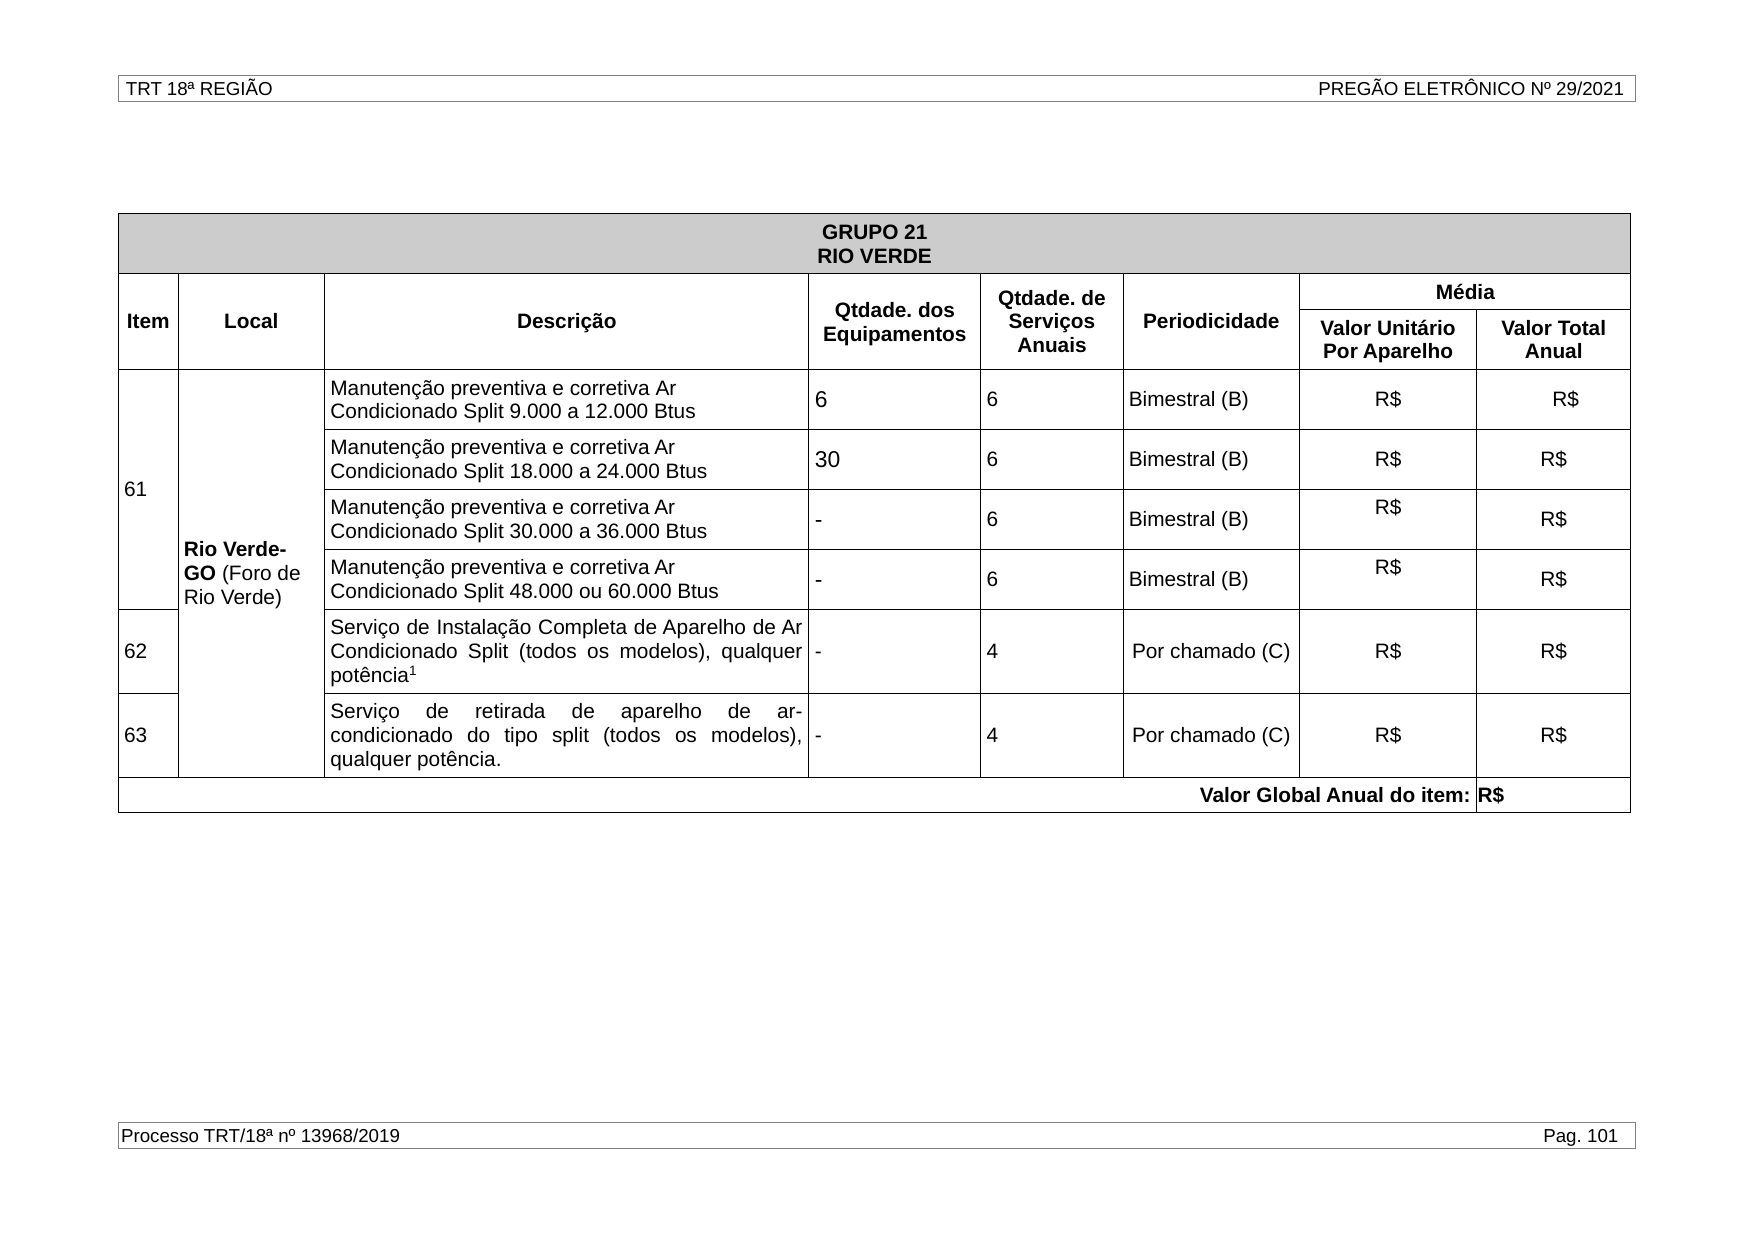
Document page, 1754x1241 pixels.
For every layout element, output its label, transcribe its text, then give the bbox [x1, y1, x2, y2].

table_cell Manutenção preventiva e corretiva Ar Condicionado Split 48.000 ou 60.000 Btus [325, 550, 808, 609]
table_cell 63 [119, 694, 178, 776]
table_cell R$ [1477, 490, 1630, 549]
table_cell Bimestral (B) [1124, 430, 1299, 489]
table_cell 62 [119, 610, 178, 692]
table_cell Bimestral (B) [1124, 550, 1299, 609]
table_cell Por chamado (C) [1124, 694, 1299, 776]
table_cell - [809, 694, 980, 776]
table_cell 4 [981, 610, 1123, 692]
table_cell - [809, 610, 980, 692]
table_cell Periodicidade [1124, 274, 1299, 369]
table_cell R$ [1300, 430, 1476, 489]
table_cell - [809, 490, 980, 549]
table_cell Qtdade. dos Equipamentos [809, 274, 980, 369]
table_cell 6 [809, 370, 980, 429]
table_cell 30 [809, 430, 980, 489]
table_cell Bimestral (B) [1124, 370, 1299, 429]
table_cell R$ [1300, 550, 1476, 609]
table_cell Manutenção preventiva e corretiva Ar Condicionado Split 18.000 a 24.000 Btus [325, 430, 808, 489]
table_cell Local [179, 274, 324, 369]
table_cell R$ [1477, 694, 1630, 776]
table_cell 6 [981, 550, 1123, 609]
table_cell Serviço de retirada de aparelho de ar-condicionado do tipo split (todos os modelos), qualquer potência. [325, 694, 808, 776]
table_cell 4 [981, 694, 1123, 776]
table_cell 6 [981, 430, 1123, 489]
table_header GRUPO 21 RIO VERDE [119, 214, 1630, 273]
table_cell 6 [981, 490, 1123, 549]
table_cell R$ [1300, 694, 1476, 776]
table_cell R$ [1477, 550, 1630, 609]
table_cell Serviço de Instalação Completa de Aparelho de Ar Condicionado Split (todos os modelos), qualquer potência1 [325, 610, 808, 692]
table_cell Por chamado (C) [1124, 610, 1299, 692]
table_cell R$ [1300, 370, 1476, 429]
table_cell Média [1300, 274, 1630, 309]
table_cell Bimestral (B) [1124, 490, 1299, 549]
table_cell R$ [1477, 370, 1630, 429]
table_cell 6 [981, 370, 1123, 429]
table_cell - [809, 550, 980, 609]
table_cell Manutenção preventiva e corretiva Ar Condicionado Split 9.000 a 12.000 Btus [325, 370, 808, 429]
table_cell R$ [1477, 610, 1630, 692]
table_cell Valor Total Anual [1477, 310, 1630, 369]
table_cell R$ [1477, 430, 1630, 489]
table_cell 61 [119, 370, 178, 609]
table_cell Manutenção preventiva e corretiva Ar Condicionado Split 30.000 a 36.000 Btus [325, 490, 808, 549]
table_cell R$ [1477, 778, 1630, 812]
table_cell Valor Global Anual do item: [119, 778, 1476, 812]
table_cell Descrição [325, 274, 808, 369]
table_cell Qtdade. de Serviços Anuais [981, 274, 1123, 369]
table_cell Valor Unitário Por Aparelho [1300, 310, 1476, 369]
table_cell R$ [1300, 490, 1476, 549]
table_cell Item [119, 274, 178, 369]
table_cell R$ [1300, 610, 1476, 692]
table_cell Rio Verde-GO (Foro de Rio Verde) [179, 370, 324, 776]
